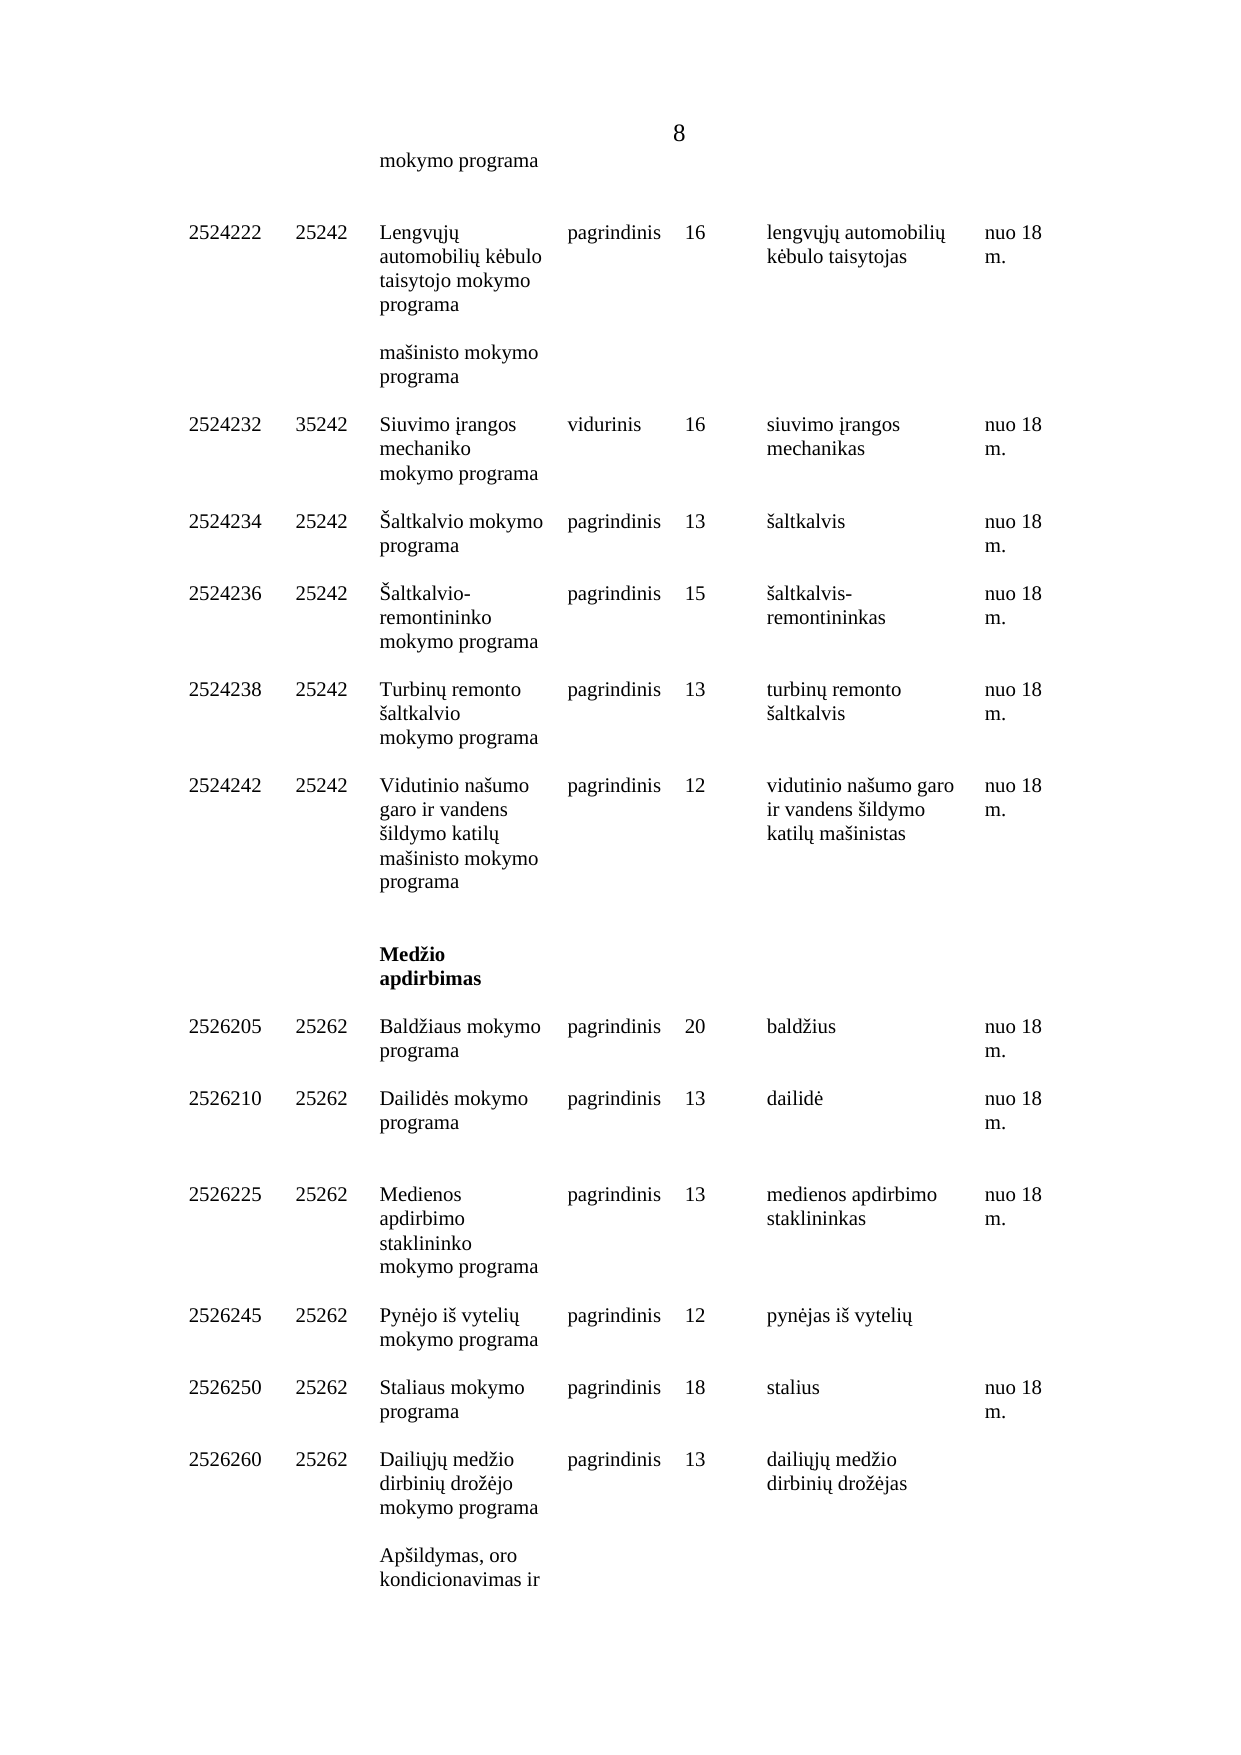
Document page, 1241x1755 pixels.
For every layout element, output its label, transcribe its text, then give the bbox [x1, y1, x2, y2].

table_cell [177, 557, 284, 581]
table_cell Dailiųjų medžio dirbinių drožėjo mokymo programa [368, 1447, 556, 1519]
table_cell [177, 1255, 284, 1278]
table_cell [1176, 196, 1185, 220]
table_cell [673, 629, 755, 653]
table_cell [1185, 1543, 1204, 1591]
table_cell [973, 942, 1076, 990]
table_cell [1076, 1134, 1176, 1158]
table_cell [284, 196, 368, 220]
table_cell [1176, 1447, 1185, 1519]
table_cell [177, 1062, 284, 1086]
table_cell [973, 918, 1076, 942]
table_cell [973, 1062, 1076, 1086]
table_cell [973, 316, 1076, 340]
table_cell [973, 1423, 1076, 1447]
table_cell [556, 148, 673, 172]
table_cell [1176, 1182, 1185, 1254]
table_cell [1176, 148, 1185, 172]
table_cell 25262 [284, 1375, 368, 1423]
table_cell [755, 268, 973, 316]
table_cell [1176, 725, 1185, 749]
table_cell siuvimo įrangos mechanikas [755, 412, 973, 460]
table_cell [1176, 1014, 1185, 1062]
table_cell [556, 749, 673, 773]
table_cell [284, 460, 368, 484]
table_cell [755, 485, 973, 508]
table_cell [1076, 220, 1176, 268]
table_cell [673, 749, 755, 773]
table_cell [1076, 1255, 1176, 1278]
table_cell 25242 [284, 581, 368, 629]
table_cell [556, 942, 673, 990]
table_cell nuo 18 m. [973, 1014, 1076, 1062]
table_cell [284, 316, 368, 340]
table_cell 25262 [284, 1182, 368, 1254]
table_cell [973, 653, 1076, 677]
table_cell [1076, 1062, 1176, 1086]
table_cell [1176, 388, 1185, 412]
table_cell [973, 894, 1076, 918]
table_cell turbinų remonto šaltkalvis [755, 677, 973, 725]
table_cell [177, 1519, 284, 1543]
table_cell [177, 749, 284, 773]
table_cell mokymo programa [368, 725, 556, 749]
table_cell [1176, 220, 1185, 268]
table_cell [284, 725, 368, 749]
table_cell [1176, 1134, 1185, 1158]
table_cell [973, 1134, 1076, 1158]
table_cell Dailidės mokymo programa [368, 1086, 556, 1134]
table_cell [973, 725, 1076, 749]
table_cell [673, 340, 755, 388]
table_cell [556, 918, 673, 942]
table_cell pagrindinis [556, 677, 673, 725]
table_cell [973, 1158, 1076, 1182]
table_cell [177, 1134, 284, 1158]
table_cell pagrindinis [556, 1182, 673, 1254]
table_cell [1076, 388, 1176, 412]
table_cell [1185, 629, 1204, 653]
table_cell [755, 749, 973, 773]
table_cell [1176, 1086, 1185, 1134]
table_cell pagrindinis [556, 1447, 673, 1519]
table_cell [673, 268, 755, 316]
table_cell [1185, 1062, 1204, 1086]
table_cell [368, 196, 556, 220]
table_cell [1076, 316, 1176, 340]
table_cell [673, 557, 755, 581]
table_cell [1076, 773, 1176, 893]
table_cell [1176, 460, 1185, 484]
table_cell [973, 268, 1076, 316]
table_cell [1176, 773, 1185, 893]
table_cell Medienos apdirbimo staklininko [368, 1182, 556, 1254]
table_cell Šaltkalvio-remontininko [368, 581, 556, 629]
table_cell [1176, 942, 1185, 990]
table_cell [1076, 629, 1176, 653]
table_cell [973, 1519, 1076, 1543]
table_cell [1176, 1303, 1185, 1327]
table_cell [1076, 1375, 1176, 1423]
table_cell [1176, 485, 1185, 508]
table_cell nuo 18 m. [973, 509, 1076, 557]
table_cell 25242 [284, 677, 368, 725]
table_cell [973, 388, 1076, 412]
table_cell [1076, 1327, 1176, 1351]
table_cell [1185, 749, 1204, 773]
table_cell dailidė [755, 1086, 973, 1134]
table_cell [1076, 725, 1176, 749]
table_cell [1185, 557, 1204, 581]
table_cell [368, 894, 556, 918]
table_cell [556, 990, 673, 1014]
table_cell [556, 388, 673, 412]
table_cell [177, 942, 284, 990]
table_cell [556, 268, 673, 316]
table_cell 12 [673, 1303, 755, 1327]
table_cell [284, 148, 368, 172]
table_cell [556, 1351, 673, 1375]
table_cell [556, 1423, 673, 1447]
table_cell [973, 1447, 1076, 1519]
table_cell [1185, 1182, 1204, 1254]
table_cell [673, 918, 755, 942]
table_cell [284, 485, 368, 508]
table_cell [973, 1327, 1076, 1351]
table_cell [284, 1423, 368, 1447]
table_cell Šaltkalvio mokymo programa [368, 509, 556, 557]
table_cell [1076, 1182, 1176, 1254]
table_cell [755, 1423, 973, 1447]
table_cell stalius [755, 1375, 973, 1423]
table_cell [284, 172, 368, 196]
table_cell [1076, 1543, 1176, 1591]
table_cell [1185, 918, 1204, 942]
table_cell [368, 1158, 556, 1182]
table_cell vidurinis [556, 412, 673, 460]
table_cell [1185, 1423, 1204, 1447]
table_cell [1076, 1158, 1176, 1182]
table_cell [755, 1158, 973, 1182]
table_cell Vidutinio našumo garo ir vandens šildymo katilų mašinisto mokymo programa [368, 773, 556, 893]
table_cell [284, 942, 368, 990]
table_cell 15 [673, 581, 755, 629]
table_cell [368, 749, 556, 773]
table_cell šaltkalvis-remontininkas [755, 581, 973, 629]
table_cell [1076, 1351, 1176, 1375]
table_cell [1176, 1375, 1185, 1423]
table_cell [177, 653, 284, 677]
table_cell [755, 653, 973, 677]
table_cell [1185, 773, 1204, 893]
table_cell [973, 485, 1076, 508]
table_cell [1176, 412, 1185, 460]
table_cell [673, 1279, 755, 1303]
table_cell [755, 340, 973, 388]
table_cell [556, 894, 673, 918]
table_cell [973, 1279, 1076, 1303]
table_cell [755, 148, 973, 172]
table_cell nuo 18 m. [973, 412, 1076, 460]
table_cell [1185, 1086, 1204, 1134]
table_cell [1185, 220, 1204, 268]
table_cell [1185, 1134, 1204, 1158]
table_cell [556, 485, 673, 508]
table_cell [1185, 1014, 1204, 1062]
table_cell Siuvimo įrangos mechaniko [368, 412, 556, 460]
table_cell [1185, 388, 1204, 412]
table_cell 25262 [284, 1303, 368, 1327]
table_cell 25262 [284, 1014, 368, 1062]
table_cell [1176, 1255, 1185, 1278]
table_cell [673, 1062, 755, 1086]
table_cell [673, 1351, 755, 1375]
table_cell [1076, 653, 1176, 677]
table_cell [556, 316, 673, 340]
table_cell [1185, 990, 1204, 1014]
table_cell [1185, 196, 1204, 220]
table_cell 12 [673, 773, 755, 893]
table_cell [1076, 1279, 1176, 1303]
table_cell [1185, 340, 1204, 388]
table_cell [1076, 749, 1176, 773]
table_cell 16 [673, 412, 755, 460]
table_cell [177, 990, 284, 1014]
table_cell [1176, 990, 1185, 1014]
table_cell nuo 18 m. [973, 1086, 1076, 1134]
table_cell 13 [673, 677, 755, 725]
table_cell [1176, 340, 1185, 388]
table_cell [755, 460, 973, 484]
table_cell [673, 172, 755, 196]
table_cell [973, 557, 1076, 581]
table_cell 25242 [284, 509, 368, 557]
table_cell 13 [673, 1447, 755, 1519]
table_cell [1185, 268, 1204, 316]
table_cell [755, 990, 973, 1014]
table_cell 13 [673, 1182, 755, 1254]
table_cell [1076, 412, 1176, 460]
table_cell [1076, 918, 1176, 942]
table_cell nuo 18 m. [973, 677, 1076, 725]
table_cell 25262 [284, 1086, 368, 1134]
table_cell [1176, 629, 1185, 653]
table_cell [368, 388, 556, 412]
table_cell mokymo programa [368, 629, 556, 653]
table_cell [284, 1134, 368, 1158]
table_cell [177, 485, 284, 508]
table_cell nuo 18 m. [973, 220, 1076, 268]
table_cell [1076, 268, 1176, 316]
table_cell [755, 1543, 973, 1591]
table_cell 25242 [284, 773, 368, 893]
table_cell [1185, 725, 1204, 749]
table_cell [177, 172, 284, 196]
table_cell [177, 268, 284, 316]
table_cell [1076, 557, 1176, 581]
table_cell [973, 1303, 1076, 1327]
table_cell [556, 196, 673, 220]
table_cell [673, 1519, 755, 1543]
table_cell [284, 557, 368, 581]
table_cell 2524222 [177, 220, 284, 268]
table_cell [673, 1543, 755, 1591]
table_cell [177, 725, 284, 749]
table_cell pagrindinis [556, 581, 673, 629]
table_cell [673, 1327, 755, 1351]
table_cell [1176, 749, 1185, 773]
table_cell [1076, 148, 1176, 172]
table_cell dailiųjų medžio dirbinių drožėjas [755, 1447, 973, 1519]
table_cell [177, 1158, 284, 1182]
table_cell [1076, 990, 1176, 1014]
table_cell [1176, 316, 1185, 340]
table_cell Apšildymas, oro kondicionavimas ir [368, 1543, 556, 1591]
table_cell [284, 1351, 368, 1375]
table_cell [1076, 196, 1176, 220]
table_cell [673, 485, 755, 508]
table_cell [1176, 894, 1185, 918]
table_cell [1176, 1543, 1185, 1591]
table_cell [673, 460, 755, 484]
table_cell 13 [673, 509, 755, 557]
table_cell [1076, 581, 1176, 629]
table_cell 35242 [284, 412, 368, 460]
table_cell [284, 653, 368, 677]
table_cell [673, 1423, 755, 1447]
table_cell 2524234 [177, 509, 284, 557]
table_cell [673, 1255, 755, 1278]
table_cell [1076, 942, 1176, 990]
table_cell [284, 1158, 368, 1182]
table_cell [973, 340, 1076, 388]
table_cell pagrindinis [556, 1014, 673, 1062]
table_cell [368, 990, 556, 1014]
table_cell [755, 1519, 973, 1543]
table_cell [556, 1062, 673, 1086]
table_cell [556, 1279, 673, 1303]
table_cell 2526245 [177, 1303, 284, 1327]
table_cell [1076, 1303, 1176, 1327]
table_cell [556, 1255, 673, 1278]
table_cell 2526210 [177, 1086, 284, 1134]
table_cell nuo 18 m. [973, 1375, 1076, 1423]
table_cell [284, 749, 368, 773]
table_cell [556, 1134, 673, 1158]
table_cell [1185, 172, 1204, 196]
table_cell [755, 1351, 973, 1375]
table_cell [1185, 1327, 1204, 1351]
table_cell [284, 340, 368, 388]
table_cell [1185, 1447, 1204, 1519]
table_cell [284, 1519, 368, 1543]
table_cell Medžio apdirbimas [368, 942, 556, 990]
table_cell [1176, 918, 1185, 942]
table_cell [284, 918, 368, 942]
table_cell 18 [673, 1375, 755, 1423]
table_cell [177, 629, 284, 653]
table_cell [1076, 340, 1176, 388]
table_cell taisytojo mokymo programa [368, 268, 556, 316]
table_cell [177, 894, 284, 918]
table_cell [1076, 677, 1176, 725]
table_cell pagrindinis [556, 773, 673, 893]
table_cell [1076, 509, 1176, 557]
table_cell [1176, 1062, 1185, 1086]
table_cell [673, 196, 755, 220]
table_cell [1076, 894, 1176, 918]
table_cell mokymo programa [368, 1255, 556, 1278]
table_cell [284, 388, 368, 412]
table_cell [368, 1279, 556, 1303]
table_cell [973, 460, 1076, 484]
table_cell [1185, 677, 1204, 725]
table_cell [673, 388, 755, 412]
table_cell nuo 18 m. [973, 1182, 1076, 1254]
table_cell 13 [673, 1086, 755, 1134]
table_cell [1176, 653, 1185, 677]
table_cell [1076, 1519, 1176, 1543]
table_cell [673, 990, 755, 1014]
table_cell 25262 [284, 1447, 368, 1519]
table_cell [755, 1062, 973, 1086]
table_cell 2526250 [177, 1375, 284, 1423]
table_cell [673, 1134, 755, 1158]
table_cell [1176, 268, 1185, 316]
table_cell [673, 942, 755, 990]
table_cell nuo 18 m. [973, 581, 1076, 629]
table_cell [177, 196, 284, 220]
table_cell [1176, 1279, 1185, 1303]
table_cell [755, 629, 973, 653]
table_cell [177, 1327, 284, 1351]
table_cell [755, 1327, 973, 1351]
table_cell 2524242 [177, 773, 284, 893]
table_cell [1076, 1086, 1176, 1134]
table_cell [1176, 172, 1185, 196]
table_cell [556, 1158, 673, 1182]
table_cell [1185, 653, 1204, 677]
table_cell [1185, 1158, 1204, 1182]
table_cell [973, 1351, 1076, 1375]
table_cell [1185, 1279, 1204, 1303]
table_cell [368, 557, 556, 581]
table_cell [556, 653, 673, 677]
table_cell [973, 148, 1076, 172]
table_cell 2524232 [177, 412, 284, 460]
table_cell [1185, 316, 1204, 340]
table_cell [1185, 1519, 1204, 1543]
table_cell [177, 918, 284, 942]
table_cell 2524236 [177, 581, 284, 629]
table_cell [177, 1543, 284, 1591]
table_cell [1176, 1327, 1185, 1351]
table_cell [755, 172, 973, 196]
table_cell [1185, 1255, 1204, 1278]
table_cell Pynėjo iš vytelių mokymo programa [368, 1303, 556, 1351]
table_cell [556, 557, 673, 581]
table_cell [368, 1423, 556, 1447]
table_cell [556, 1327, 673, 1351]
table_cell [556, 460, 673, 484]
table_cell [1185, 509, 1204, 557]
table_cell [177, 340, 284, 388]
table_cell mašinisto mokymo programa [368, 340, 556, 388]
table_cell [755, 388, 973, 412]
table_cell [755, 942, 973, 990]
table_cell [368, 1134, 556, 1158]
table_cell [368, 172, 556, 196]
table_cell [673, 1158, 755, 1182]
table_cell 25242 [284, 220, 368, 268]
table_cell [755, 196, 973, 220]
table_cell [284, 1327, 368, 1351]
table_cell [177, 460, 284, 484]
table_cell [1176, 1351, 1185, 1375]
table_cell [1185, 1351, 1204, 1375]
table_cell [177, 1351, 284, 1375]
table_cell [1176, 509, 1185, 557]
table_cell pagrindinis [556, 220, 673, 268]
table_cell vidutinio našumo garo ir vandens šildymo katilų mašinistas [755, 773, 973, 918]
table_cell [1076, 172, 1176, 196]
table_cell [368, 485, 556, 508]
table_cell [556, 725, 673, 749]
table_cell 2524238 [177, 677, 284, 725]
table_cell [177, 316, 284, 340]
table_cell [368, 653, 556, 677]
table_cell [368, 918, 556, 942]
table_cell [973, 749, 1076, 773]
table_cell [1176, 581, 1185, 629]
table_cell [368, 316, 556, 340]
table_cell [1185, 942, 1204, 990]
table_cell [1185, 485, 1204, 508]
table_cell [1185, 460, 1204, 484]
table_cell [755, 316, 973, 340]
table_cell [177, 388, 284, 412]
table_cell pynėjas iš vytelių [755, 1303, 973, 1327]
table_cell [973, 196, 1076, 220]
table_cell šaltkalvis [755, 509, 973, 557]
table_cell pagrindinis [556, 1303, 673, 1327]
table_cell lengvųjų automobilių kėbulo taisytojas [755, 220, 973, 268]
table_cell [673, 894, 755, 918]
table_cell [673, 316, 755, 340]
table_cell pagrindinis [556, 1086, 673, 1134]
table_cell mokymo programa [368, 148, 556, 172]
table_cell nuo 18 m. [973, 773, 1076, 893]
table_cell [284, 1255, 368, 1278]
table_cell [556, 1543, 673, 1591]
table_cell [755, 1279, 973, 1303]
table_cell [556, 172, 673, 196]
table_cell 16 [673, 220, 755, 268]
table_cell [284, 1062, 368, 1086]
table_cell [368, 1351, 556, 1375]
table_cell [755, 557, 973, 581]
table_cell [1185, 1375, 1204, 1423]
table_cell 2526225 [177, 1182, 284, 1254]
table_cell 2526260 [177, 1447, 284, 1519]
table_cell [1185, 412, 1204, 460]
table_cell [556, 629, 673, 653]
table_cell [973, 1255, 1076, 1278]
table_cell [973, 1543, 1076, 1591]
table_cell Lengvųjų automobilių kėbulo [368, 220, 556, 268]
table_cell [1176, 557, 1185, 581]
table_cell [755, 725, 973, 749]
table_cell 20 [673, 1014, 755, 1062]
table_cell [177, 1279, 284, 1303]
table_cell [368, 1062, 556, 1086]
table_cell [673, 653, 755, 677]
table_cell 2526205 [177, 1014, 284, 1062]
table_cell [284, 268, 368, 316]
table_cell [973, 172, 1076, 196]
table_cell [673, 148, 755, 172]
table_cell mokymo programa [368, 460, 556, 484]
table_cell [556, 340, 673, 388]
table_cell [177, 148, 284, 172]
table_cell [284, 629, 368, 653]
table_cell pagrindinis [556, 1375, 673, 1423]
table_cell [755, 918, 973, 942]
table_cell [1185, 894, 1204, 918]
table_cell [1076, 1423, 1176, 1447]
table_cell baldžius [755, 1014, 973, 1062]
table_cell pagrindinis [556, 509, 673, 557]
table_cell [1076, 485, 1176, 508]
table_cell [1176, 677, 1185, 725]
table_cell [973, 990, 1076, 1014]
table_cell [284, 990, 368, 1014]
table_cell [1176, 1158, 1185, 1182]
table_cell Staliaus mokymo programa [368, 1375, 556, 1423]
table_cell [284, 894, 368, 918]
table_cell Baldžiaus mokymo programa [368, 1014, 556, 1062]
table_cell [1176, 1519, 1185, 1543]
table_cell Turbinų remonto šaltkalvio [368, 677, 556, 725]
table_cell [556, 1519, 673, 1543]
table_cell [1185, 148, 1204, 172]
table_cell [177, 1423, 284, 1447]
table_cell [755, 1134, 973, 1158]
table_cell [1076, 460, 1176, 484]
table_cell [368, 1519, 556, 1543]
table_cell [1076, 1014, 1176, 1062]
table_cell [1076, 1447, 1176, 1519]
table_cell [1185, 581, 1204, 629]
table_cell [1185, 1303, 1204, 1327]
table_cell [973, 629, 1076, 653]
table_cell medienos apdirbimo staklininkas [755, 1182, 973, 1278]
table_cell [284, 1279, 368, 1303]
table_cell [673, 725, 755, 749]
table_cell [284, 1543, 368, 1591]
table_cell [1176, 1423, 1185, 1447]
